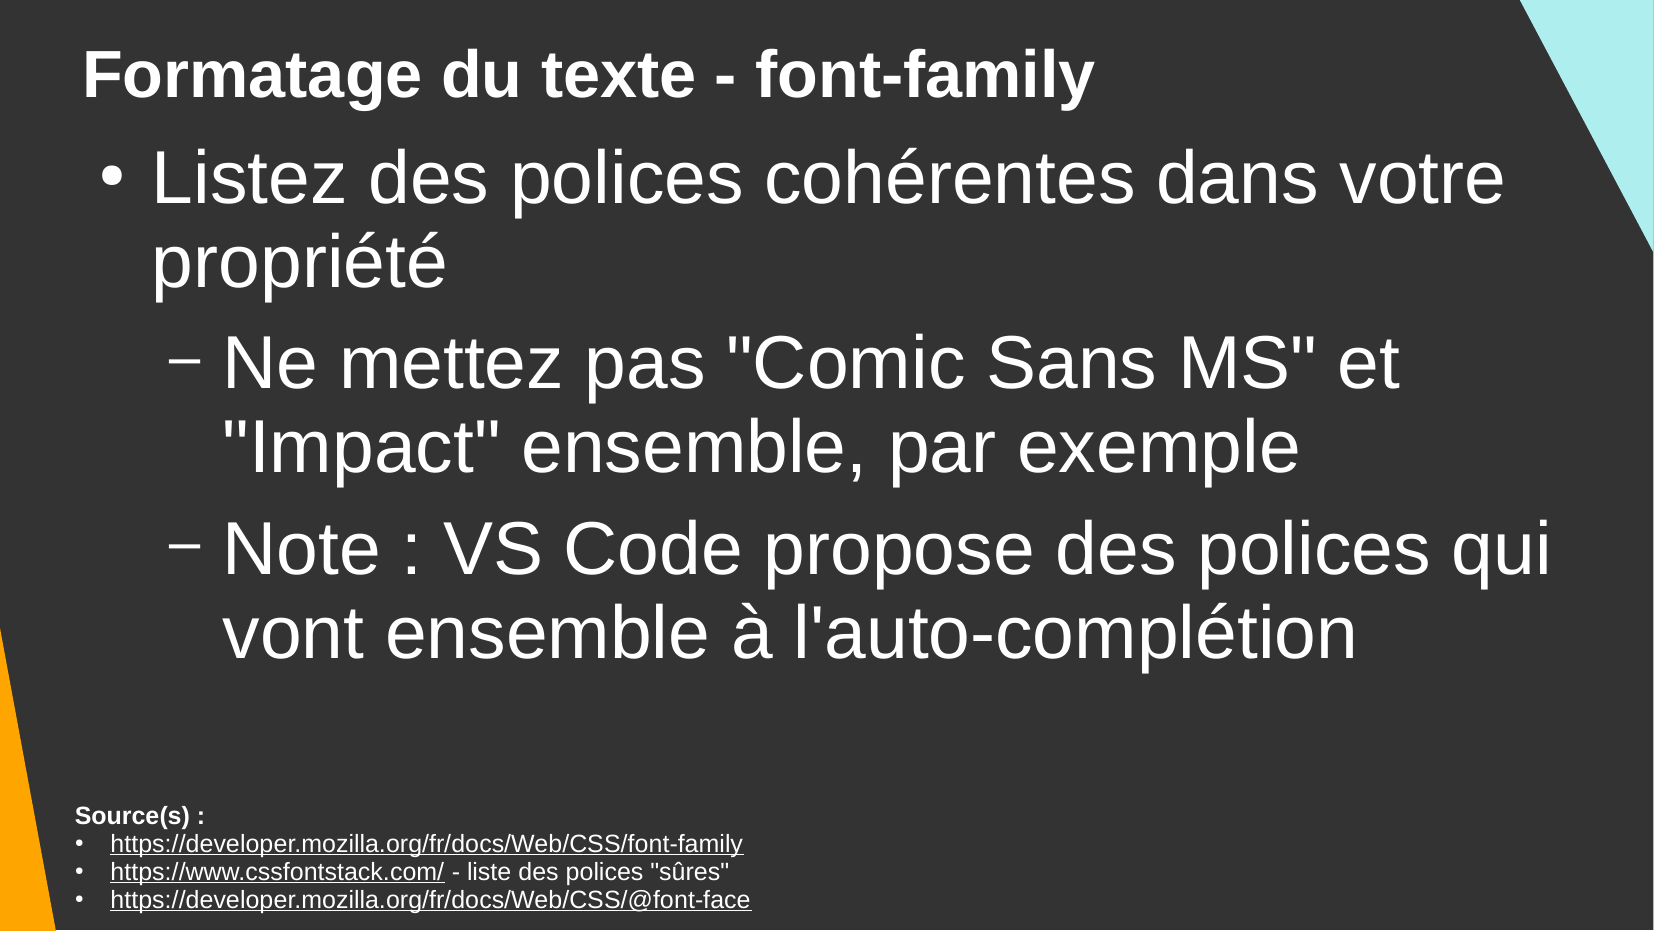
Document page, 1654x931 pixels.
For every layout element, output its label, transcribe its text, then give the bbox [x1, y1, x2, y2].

title Formatage du texte - font-family [82, 37, 1571, 114]
text_box [0, 628, 56, 931]
list Listez des polices cohérentes dans votre propriété Ne mettez pas "Comic Sans MS" et "Impact" ensemble, par exemple Note : VS Code propose des polices qui vont ensemble à l'auto-complétion [80, 135, 1605, 753]
text_box Source(s) : https://developer.mozilla.org/fr/docs/Web/CSS/font-family https://www.cssfontstack.com/ - liste des polices "sûres" https://developer.mozilla.org/fr/docs/Web/CSS/@font-face [60, 794, 1546, 931]
text_box [1519, 0, 1654, 254]
